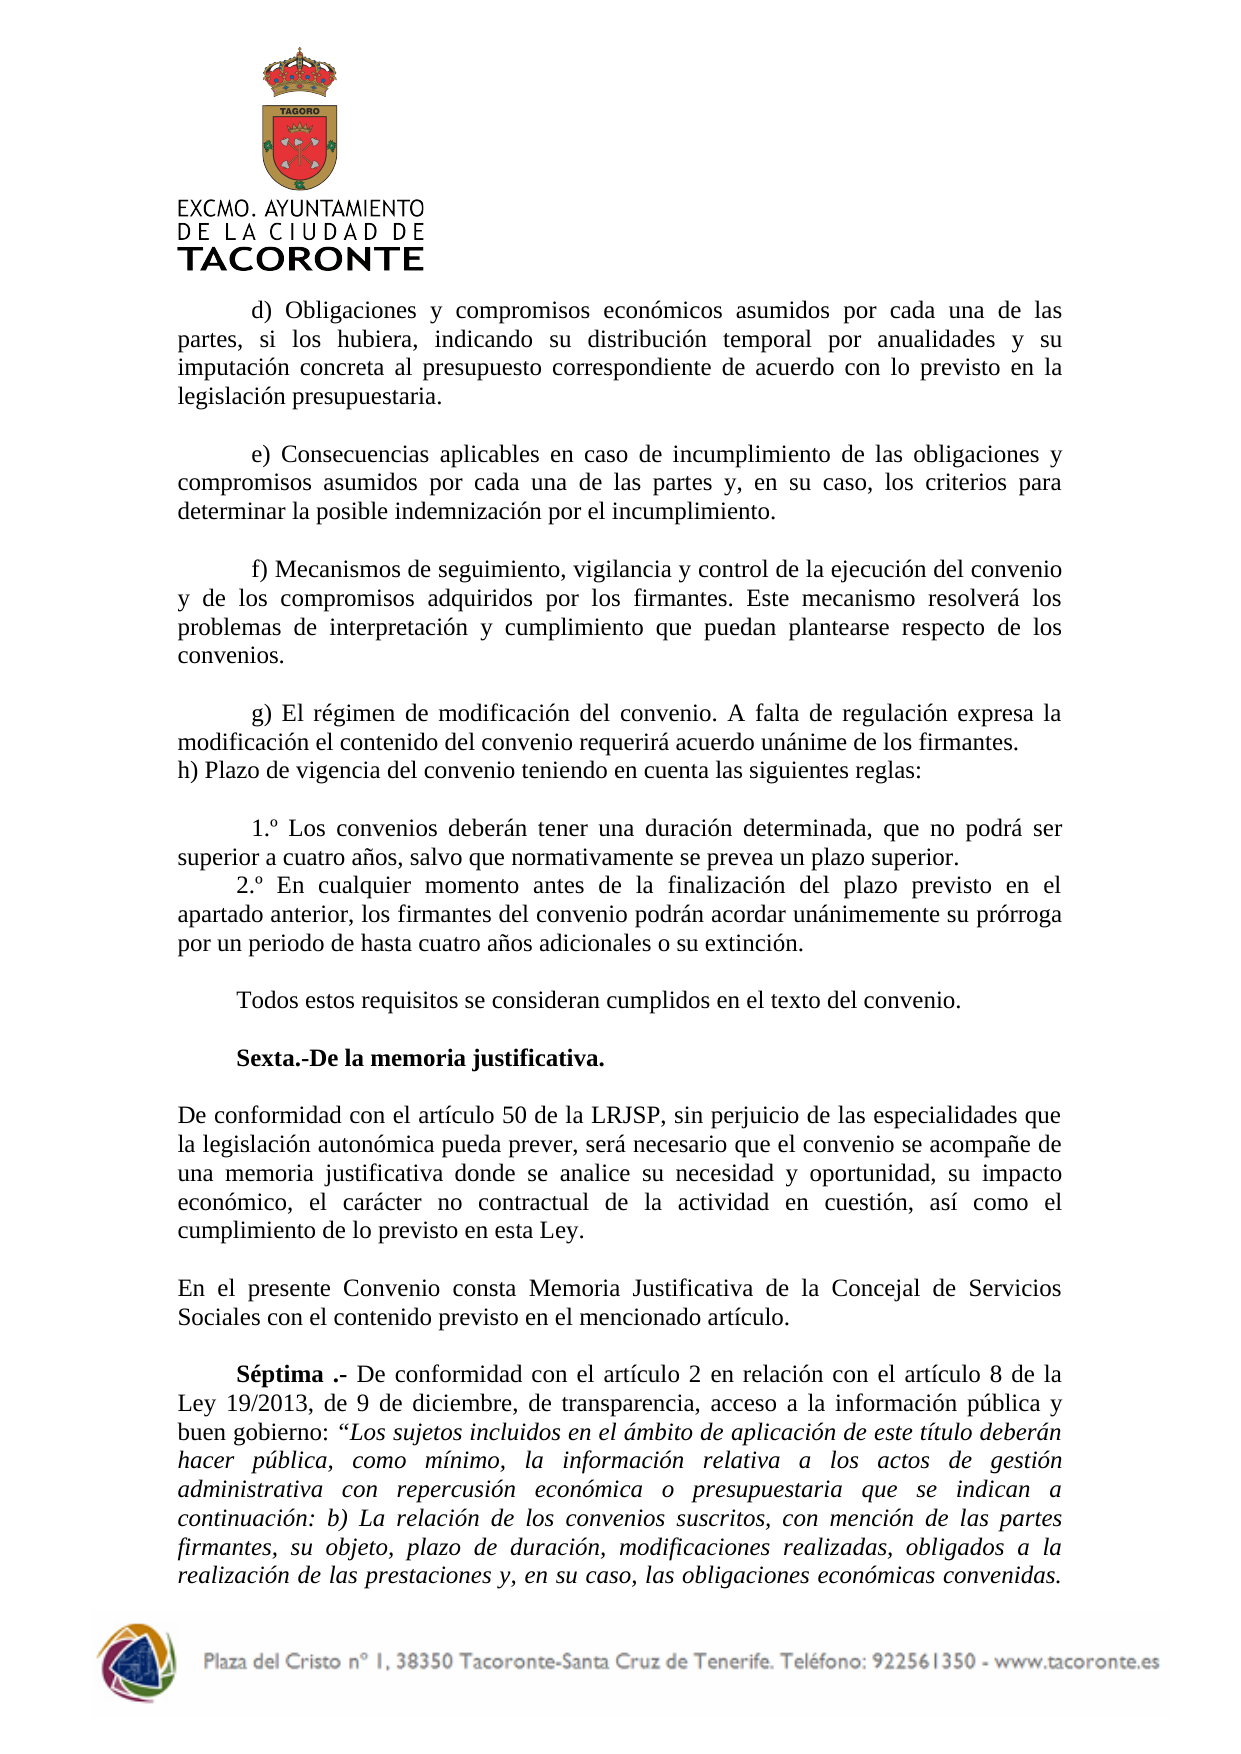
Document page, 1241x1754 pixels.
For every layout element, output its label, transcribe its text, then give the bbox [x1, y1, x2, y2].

text d) Obligaciones y compromisos económicos asumidos por cada una de las partes, si los hubiera, indicando su distribución temporal por anualidades y su imputación concreta al presupuesto correspondiente de acuerdo con lo previsto en la legislación presupuestaria. [177, 295, 1063, 410]
picture [90, 1610, 1170, 1718]
text Todos estos requisitos se consideran cumplidos en el texto del convenio. [177, 985, 1063, 1014]
text Séptima .- De conformidad con el artículo 2 en relación con el artículo 8 de la Ley 19/2013, de 9 de diciembre, de transparencia, acceso a la información pública y buen gobierno: “Los sujetos incluidos en el ámbito de aplicación de este título deberán hacer pública, como mínimo, la información relativa a los actos de gestión administrativa con repercusión económica o presupuestaria que se indican a continuación: b) La relación de los convenios suscritos, con mención de las partes firmantes, su objeto, plazo de duración, modificaciones realizadas, obligados a la realización de las prestaciones y, en su caso, las obligaciones económicas convenidas. [177, 1359, 1063, 1589]
text 2.º En cualquier momento antes de la finalización del plazo previsto en el apartado anterior, los firmantes del convenio podrán acordar unánimemente su prórroga por un periodo de hasta cuatro años adicionales o su extinción. [177, 870, 1063, 957]
text De conformidad con el artículo 50 de la LRJSP, sin perjuicio de las especialidades que la legislación autonómica pueda prever, será necesario que el convenio se acompañe de una memoria justificativa donde se analice su necesidad y oportunidad, su impacto económico, el carácter no contractual de la actividad en cuestión, así como el cumplimiento de lo previsto en esta Ley. [177, 1100, 1063, 1244]
text g) El régimen de modificación del convenio. A falta de regulación expresa la modificación el contenido del convenio requerirá acuerdo unánime de los firmantes. [177, 698, 1063, 755]
text Sexta.-De la memoria justificativa. [177, 1043, 1063, 1072]
text 1.º Los convenios deberán tener una duración determinada, que no podrá ser superior a cuatro años, salvo que normativamente se prevea un plazo superior. [177, 813, 1063, 870]
text En el presente Convenio consta Memoria Justificativa de la Concejal de Servicios Sociales con el contenido previsto en el mencionado artículo. [177, 1273, 1063, 1330]
text e) Consecuencias aplicables en caso de incumplimiento de las obligaciones y compromisos asumidos por cada una de las partes y, en su caso, los criterios para determinar la posible indemnización por el incumplimiento. [177, 439, 1063, 525]
text h) Plazo de vigencia del convenio teniendo en cuenta las siguientes reglas: [177, 755, 1063, 784]
text f) Mecanismos de seguimiento, vigilancia y control de la ejecución del convenio y de los compromisos adquiridos por los firmantes. Este mecanismo resolverá los problemas de interpretación y cumplimiento que puedan plantearse respecto de los convenios. [177, 554, 1063, 669]
picture [177, 47, 424, 271]
